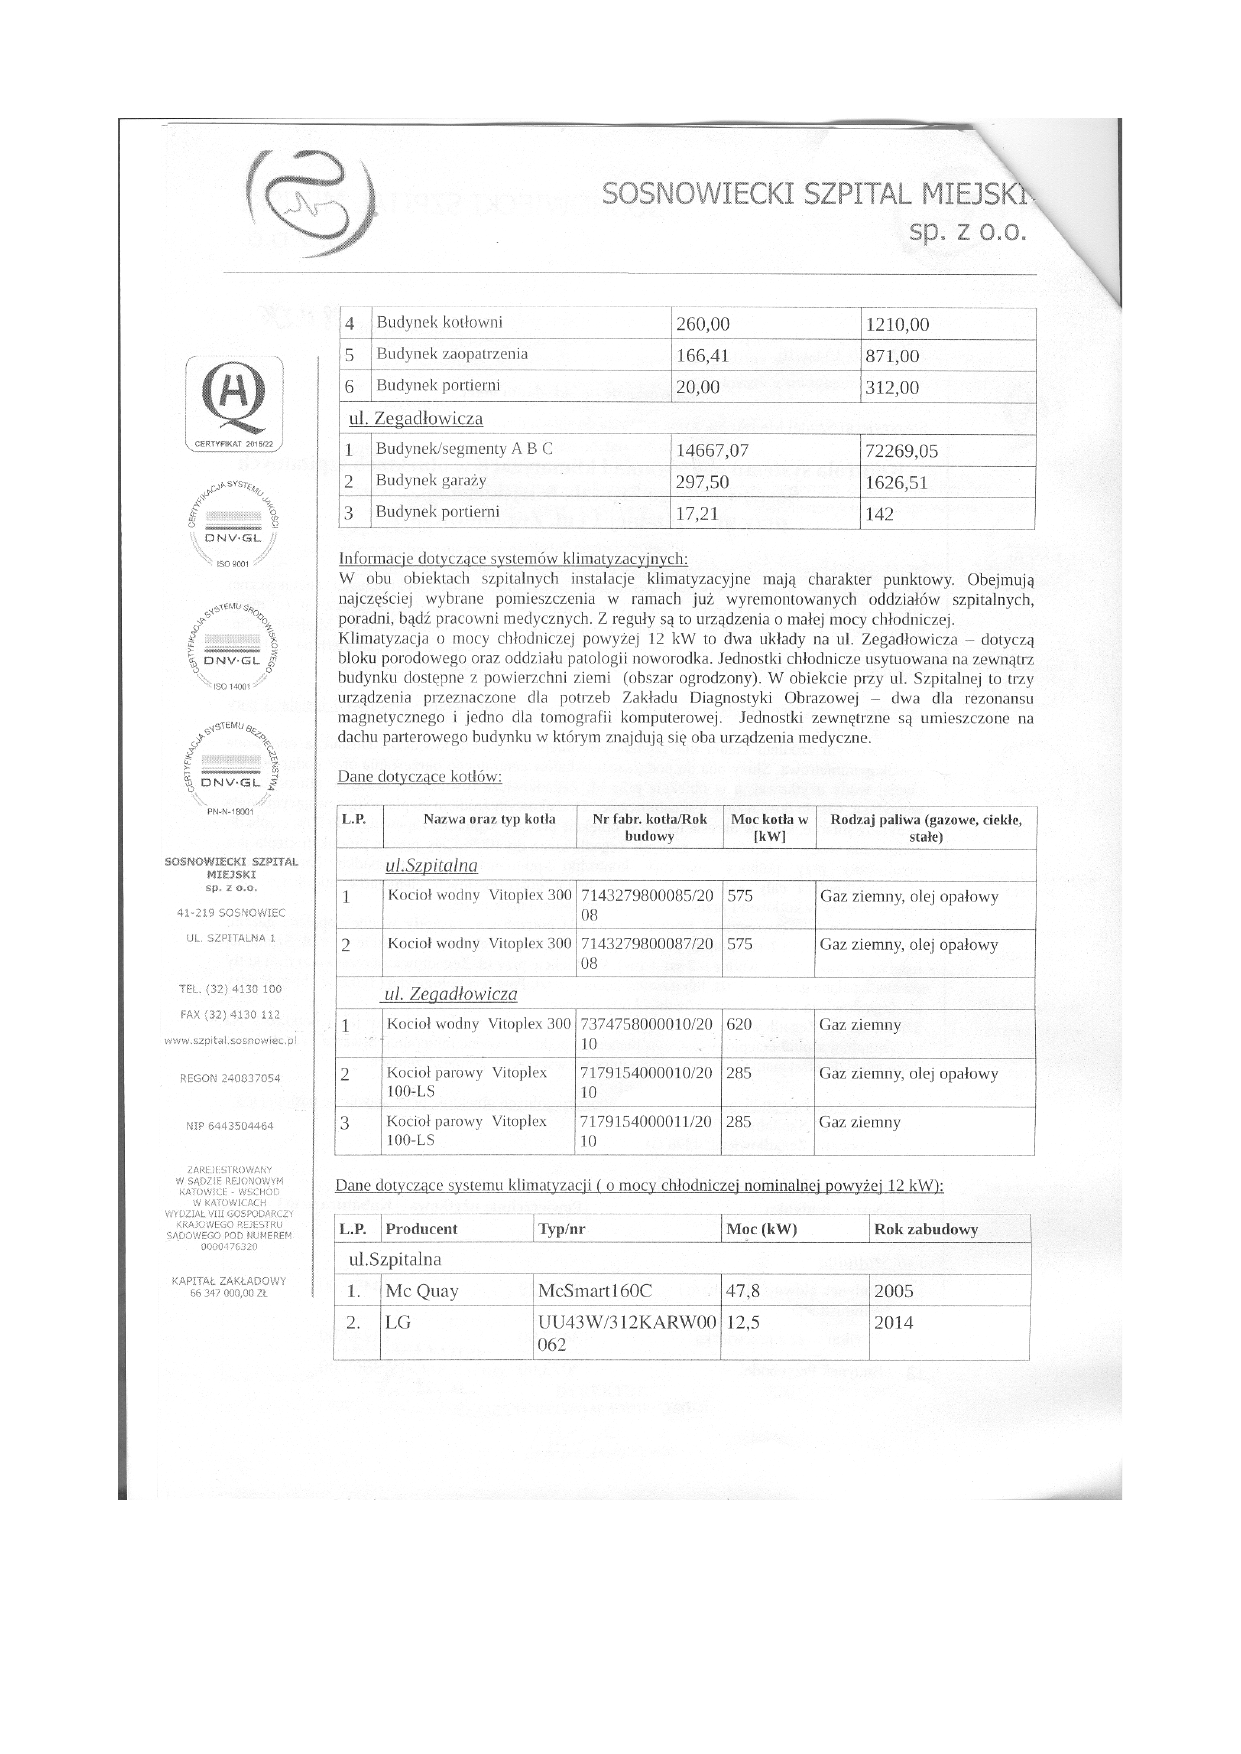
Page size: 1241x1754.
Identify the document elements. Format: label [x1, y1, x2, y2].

picture [118, 118, 1123, 1500]
